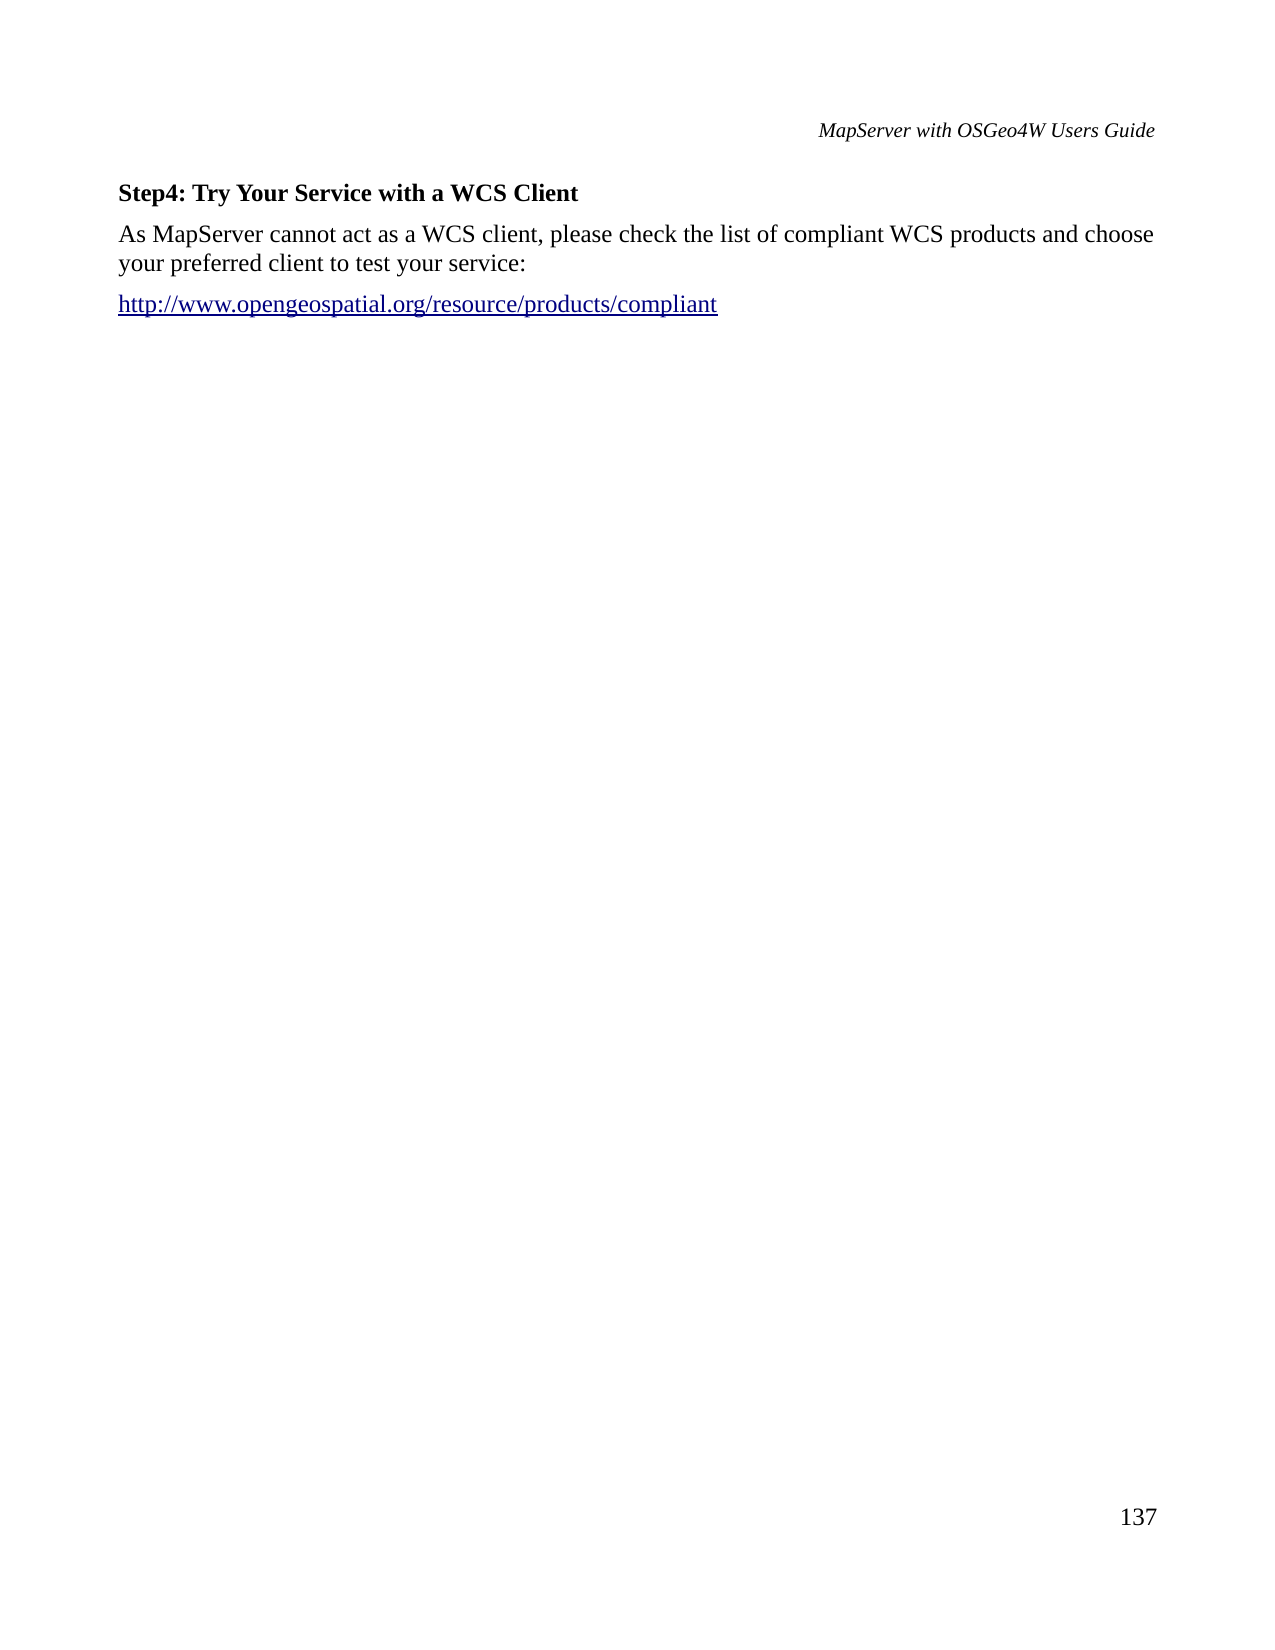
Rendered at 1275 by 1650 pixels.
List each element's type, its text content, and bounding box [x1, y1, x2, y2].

text Step4: Try Your Service with a WCS Client [118, 178, 1157, 207]
text As MapServer cannot act as a WCS client, please check the list of compliant WCS products and choose your preferred client to test your service: [118, 219, 1157, 277]
text http://www.opengeospatial.org/resource/products/compliant [118, 289, 1157, 318]
